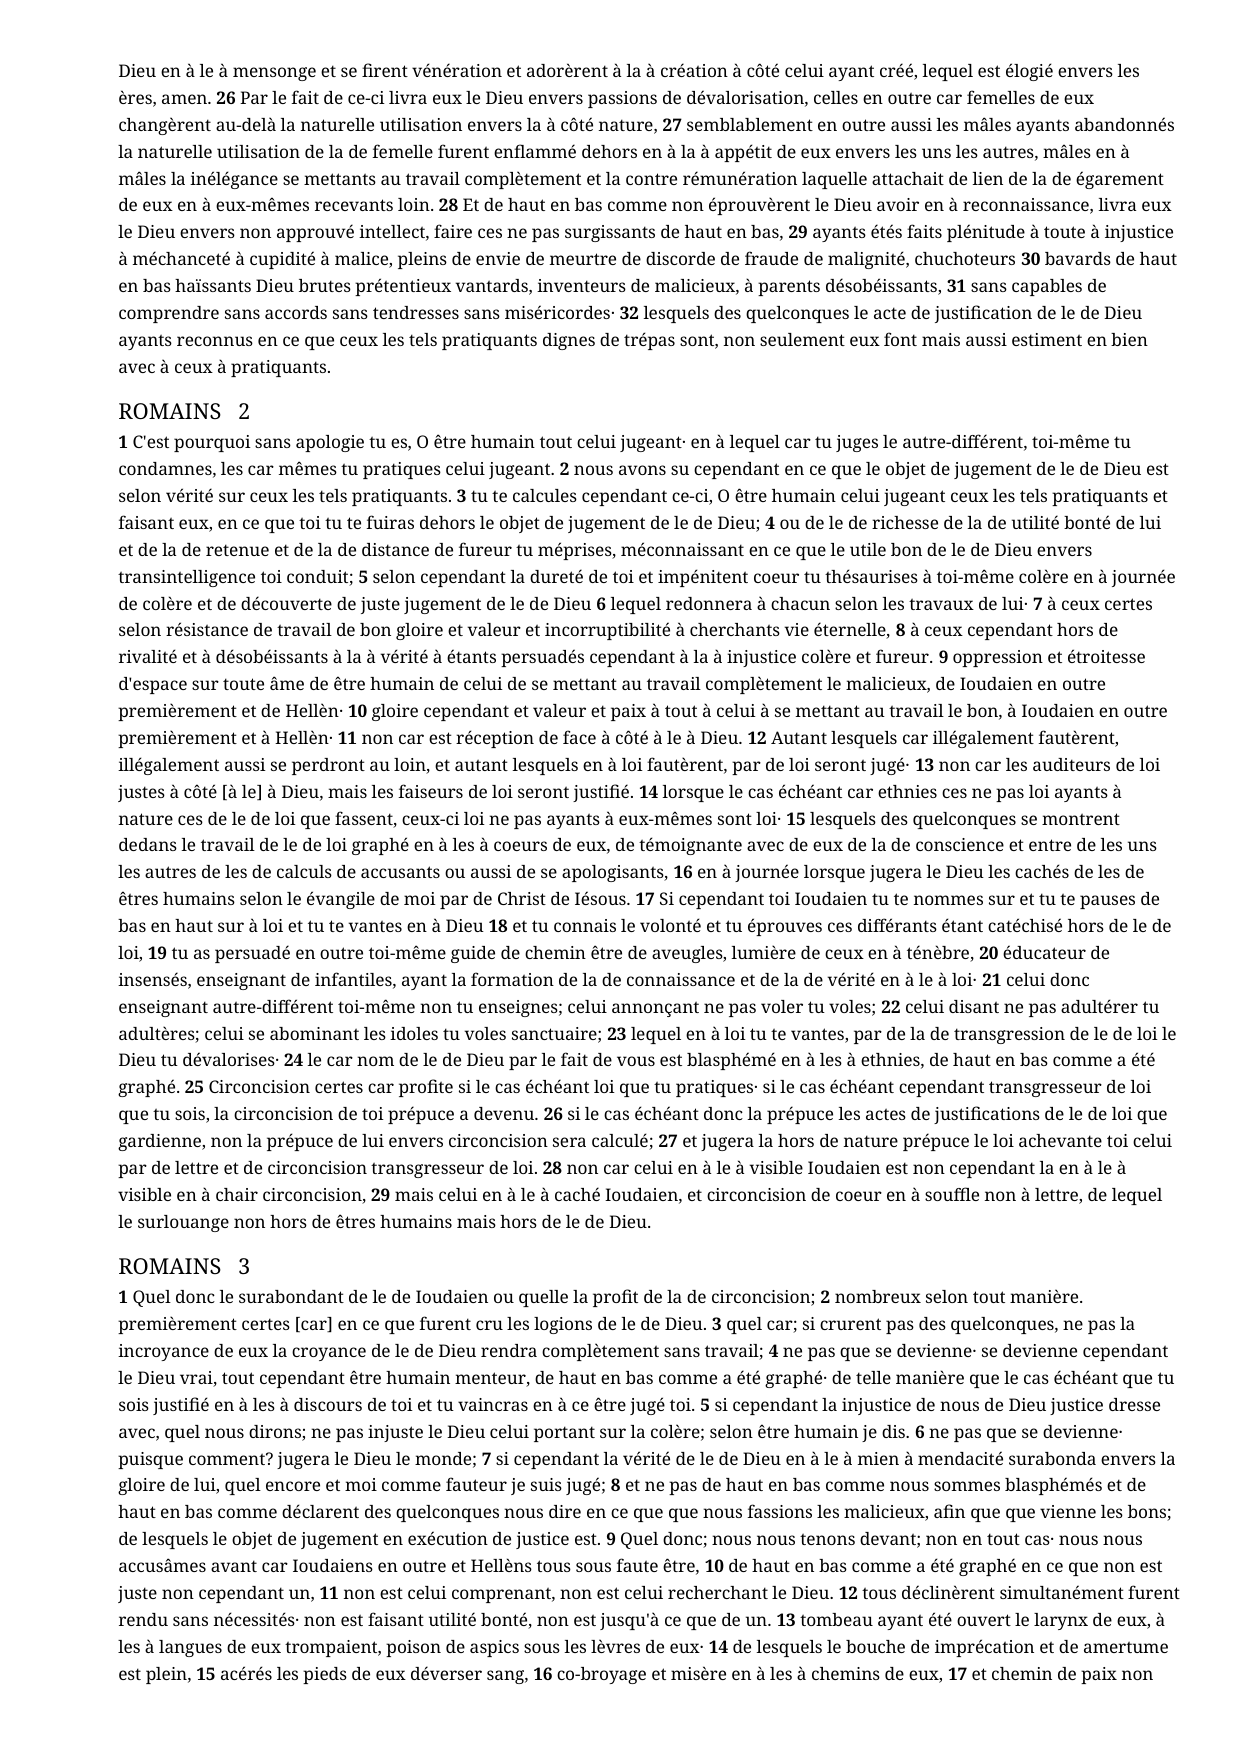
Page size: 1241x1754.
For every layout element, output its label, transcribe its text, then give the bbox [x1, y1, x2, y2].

text ROMAINS 2 [118, 396, 1181, 426]
text 1 C'est pourquoi sans apologie tu es, O être humain tout celui jugeant· en à lequel car tu juges le autre-différent, toi-même tu condamnes, les car mêmes tu pratiques celui jugeant. 2 nous avons su cependant en ce que le objet de jugement de le de Dieu est selon vérité sur ceux les tels pratiquants. 3 tu te calcules cependant ce-ci, O être humain celui jugeant ceux les tels pratiquants et faisant eux, en ce que toi tu te fuiras dehors le objet de jugement de le de Dieu; 4 ou de le de richesse de la de utilité bonté de lui et de la de retenue et de la de distance de fureur tu méprises, méconnaissant en ce que le utile bon de le de Dieu envers transintelligence toi conduit; 5 selon cependant la dureté de toi et impénitent coeur tu thésaurises à toi-même colère en à journée de colère et de découverte de juste jugement de le de Dieu 6 lequel redonnera à chacun selon les travaux de lui· 7 à ceux certes selon résistance de travail de bon gloire et valeur et incorruptibilité à cherchants vie éternelle, 8 à ceux cependant hors de rivalité et à désobéissants à la à vérité à étants persuadés cependant à la à injustice colère et fureur. 9 oppression et étroitesse d'espace sur toute âme de être humain de celui de se mettant au travail complètement le malicieux, de Ioudaien en outre premièrement et de Hellèn· 10 gloire cependant et valeur et paix à tout à celui à se mettant au travail le bon, à Ioudaien en outre premièrement et à Hellèn· 11 non car est réception de face à côté à le à Dieu. 12 Autant lesquels car illégalement fautèrent, illégalement aussi se perdront au loin, et autant lesquels en à loi fautèrent, par de loi seront jugé· 13 non car les auditeurs de loi justes à côté [à le] à Dieu, mais les faiseurs de loi seront justifié. 14 lorsque le cas échéant car ethnies ces ne pas loi ayants à nature ces de le de loi que fassent, ceux-ci loi ne pas ayants à eux-mêmes sont loi· 15 lesquels des quelconques se montrent dedans le travail de le de loi graphé en à les à coeurs de eux, de témoignante avec de eux de la de conscience et entre de les uns les autres de les de calculs de accusants ou aussi de se apologisants, 16 en à journée lorsque jugera le Dieu les cachés de les de êtres humains selon le évangile de moi par de Christ de Iésous. 17 Si cependant toi Ioudaien tu te nommes sur et tu te pauses de bas en haut sur à loi et tu te vantes en à Dieu 18 et tu connais le volonté et tu éprouves ces différants étant catéchisé hors de le de loi, 19 tu as persuadé en outre toi-même guide de chemin être de aveugles, lumière de ceux en à ténèbre, 20 éducateur de insensés, enseignant de infantiles, ayant la formation de la de connaissance et de la de vérité en à le à loi· 21 celui donc enseignant autre-différent toi-même non tu enseignes; celui annonçant ne pas voler tu voles; 22 celui disant ne pas adultérer tu adultères; celui se abominant les idoles tu voles sanctuaire; 23 lequel en à loi tu te vantes, par de la de transgression de le de loi le Dieu tu dévalorises· 24 le car nom de le de Dieu par le fait de vous est blasphémé en à les à ethnies, de haut en bas comme a été graphé. 25 Circoncision certes car profite si le cas échéant loi que tu pratiques· si le cas échéant cependant transgresseur de loi que tu sois, la circoncision de toi prépuce a devenu. 26 si le cas échéant donc la prépuce les actes de justifications de le de loi que gardienne, non la prépuce de lui envers circoncision sera calculé; 27 et jugera la hors de nature prépuce le loi achevante toi celui par de lettre et de circoncision transgresseur de loi. 28 non car celui en à le à visible Ioudaien est non cependant la en à le à visible en à chair circoncision, 29 mais celui en à le à caché Ioudaien, et circoncision de coeur en à souffle non à lettre, de lequel le surlouange non hors de êtres humains mais hors de le de Dieu. [118, 430, 1181, 1233]
text 1 Quel donc le surabondant de le de Ioudaien ou quelle la profit de la de circoncision; 2 nombreux selon tout manière. premièrement certes [car] en ce que furent cru les logions de le de Dieu. 3 quel car; si crurent pas des quelconques, ne pas la incroyance de eux la croyance de le de Dieu rendra complètement sans travail; 4 ne pas que se devienne· se devienne cependant le Dieu vrai, tout cependant être humain menteur, de haut en bas comme a été graphé· de telle manière que le cas échéant que tu sois justifié en à les à discours de toi et tu vaincras en à ce être jugé toi. 5 si cependant la injustice de nous de Dieu justice dresse avec, quel nous dirons; ne pas injuste le Dieu celui portant sur la colère; selon être humain je dis. 6 ne pas que se devienne· puisque comment? jugera le Dieu le monde; 7 si cependant la vérité de le de Dieu en à le à mien à mendacité surabonda envers la gloire de lui, quel encore et moi comme fauteur je suis jugé; 8 et ne pas de haut en bas comme nous sommes blasphémés et de haut en bas comme déclarent des quelconques nous dire en ce que que nous fassions les malicieux, afin que que vienne les bons; de lesquels le objet de jugement en exécution de justice est. 9 Quel donc; nous nous tenons devant; non en tout cas· nous nous accusâmes avant car Ioudaiens en outre et Hellèns tous sous faute être, 10 de haut en bas comme a été graphé en ce que non est juste non cependant un, 11 non est celui comprenant, non est celui recherchant le Dieu. 12 tous déclinèrent simultanément furent rendu sans nécessités· non est faisant utilité bonté, non est jusqu'à ce que de un. 13 tombeau ayant été ouvert le larynx de eux, à les à langues de eux trompaient, poison de aspics sous les lèvres de eux· 14 de lesquels le bouche de imprécation et de amertume est plein, 15 acérés les pieds de eux déverser sang, 16 co-broyage et misère en à les à chemins de eux, 17 et chemin de paix non [118, 1285, 1181, 1685]
text ROMAINS 3 [118, 1251, 1181, 1281]
text Dieu en à le à mensonge et se firent vénération et adorèrent à la à création à côté celui ayant créé, lequel est élogié envers les ères, amen. 26 Par le fait de ce-ci livra eux le Dieu envers passions de dévalorisation, celles en outre car femelles de eux changèrent au-delà la naturelle utilisation envers la à côté nature, 27 semblablement en outre aussi les mâles ayants abandonnés la naturelle utilisation de la de femelle furent enflammé dehors en à la à appétit de eux envers les uns les autres, mâles en à mâles la inélégance se mettants au travail complètement et la contre rémunération laquelle attachait de lien de la de égarement de eux en à eux-mêmes recevants loin. 28 Et de haut en bas comme non éprouvèrent le Dieu avoir en à reconnaissance, livra eux le Dieu envers non approuvé intellect, faire ces ne pas surgissants de haut en bas, 29 ayants étés faits plénitude à toute à injustice à méchanceté à cupidité à malice, pleins de envie de meurtre de discorde de fraude de malignité, chuchoteurs 30 bavards de haut en bas haïssants Dieu brutes prétentieux vantards, inventeurs de malicieux, à parents désobéissants, 31 sans capables de comprendre sans accords sans tendresses sans miséricordes· 32 lesquels des quelconques le acte de justification de le de Dieu ayants reconnus en ce que ceux les tels pratiquants dignes de trépas sont, non seulement eux font mais aussi estiment en bien avec à ceux à pratiquants. [118, 59, 1181, 378]
